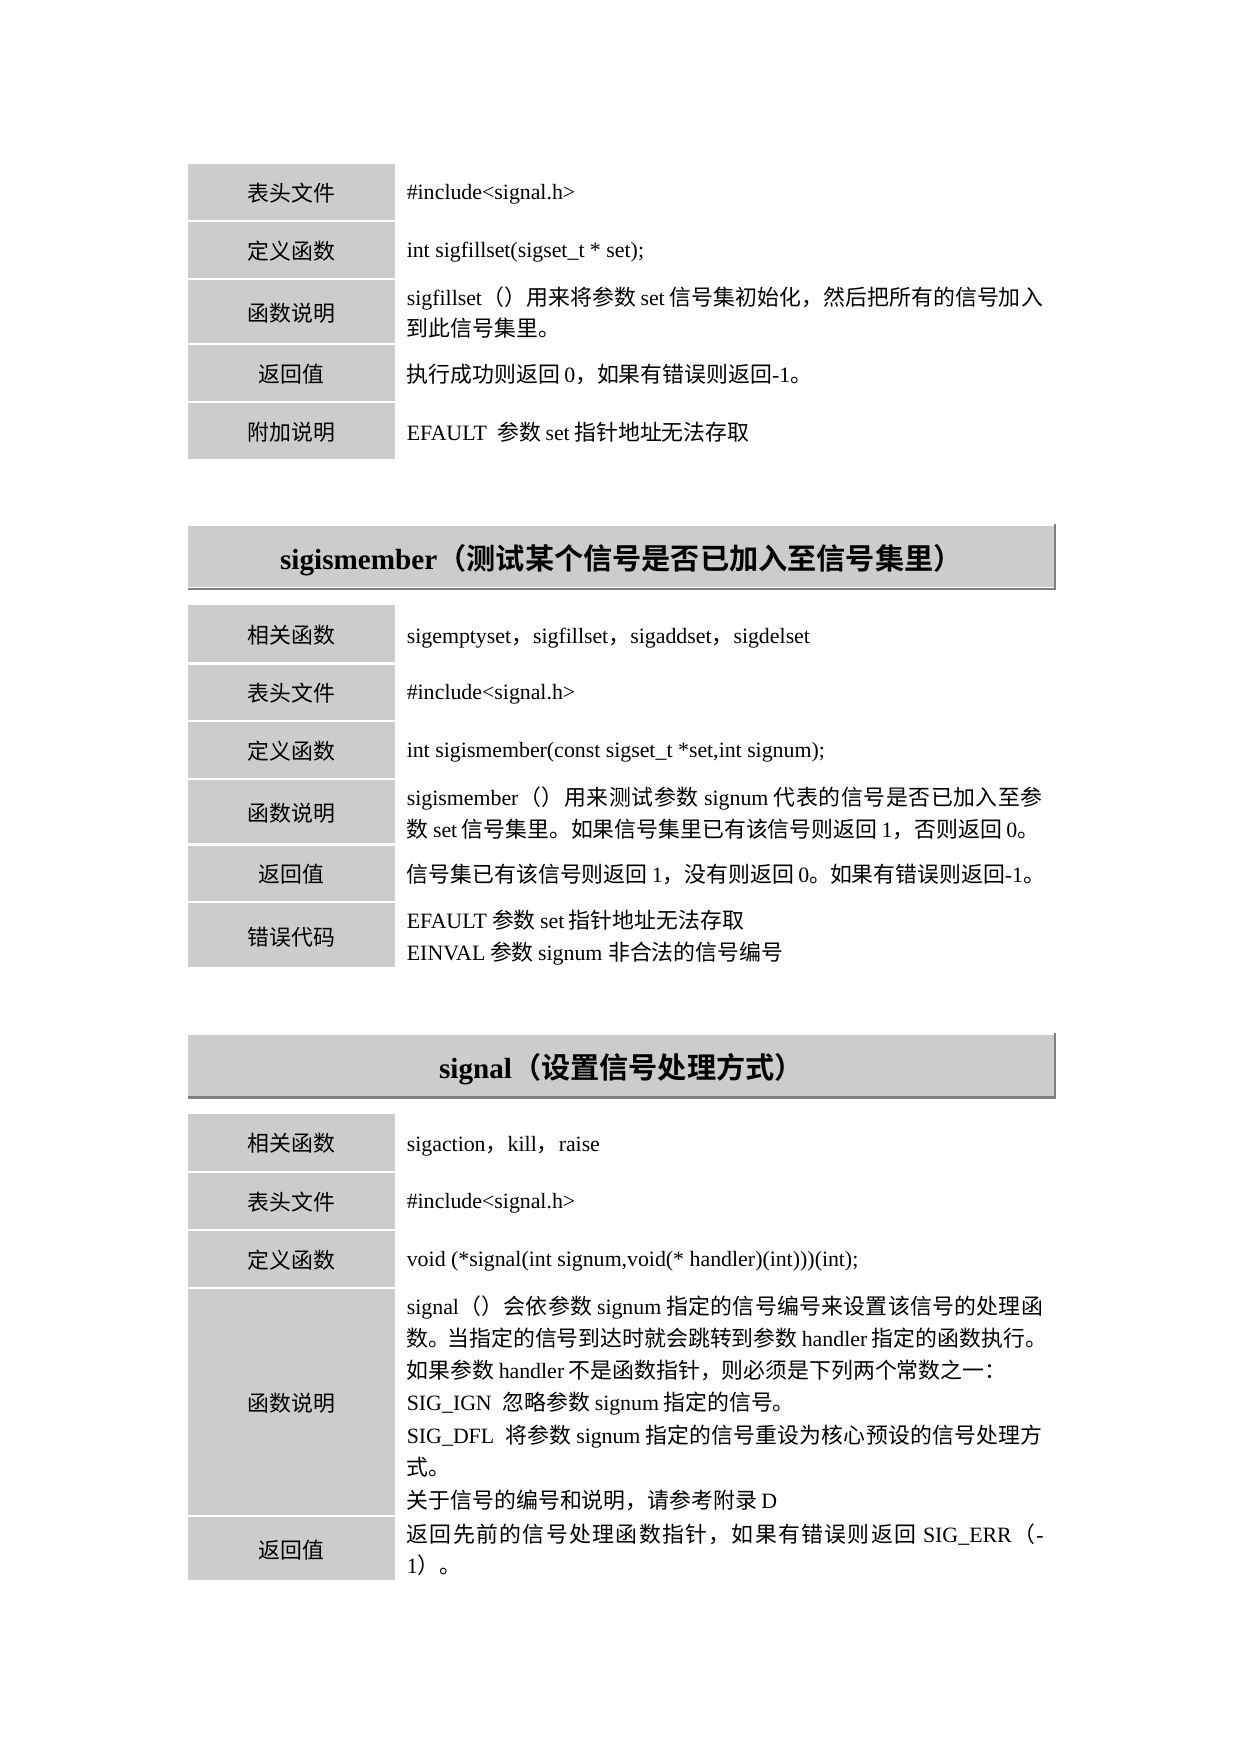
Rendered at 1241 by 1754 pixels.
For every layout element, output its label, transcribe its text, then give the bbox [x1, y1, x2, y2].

table_cell 附加说明 [188, 403, 395, 459]
table_cell EFAULT 参数set指针地址无法存取 [395, 401, 1055, 459]
table_cell 信号集已有该信号则返回1，没有则返回0。如果有错误则返回-1。 [395, 844, 1055, 901]
table_cell 返回值 [188, 1517, 395, 1580]
table_cell 函数说明 [188, 280, 395, 343]
table_cell void (*signal(int signum,void(* handler)(int)))(int); [395, 1229, 1055, 1287]
table_cell 相关函数 [188, 605, 395, 662]
table_cell sigfillset（）用来将参数set信号集初始化，然后把所有的信号加入到此信号集里。 [395, 278, 1055, 343]
table_cell int sigfillset(sigset_t * set); [395, 220, 1055, 278]
table_cell int sigismember(const sigset_t *set,int signum); [395, 720, 1055, 778]
table_cell 相关函数 [188, 1114, 395, 1171]
table_cell sigismember（）用来测试参数signum代表的信号是否已加入至参数set信号集里。如果信号集里已有该信号则返回1，否则返回0。 [395, 778, 1055, 843]
table_cell 定义函数 [188, 722, 395, 778]
table_cell 表头文件 [188, 665, 395, 720]
table_cell 返回先前的信号处理函数指针，如果有错误则返回SIG_ERR（-1）。 [395, 1515, 1055, 1580]
table_cell 函数说明 [188, 1289, 395, 1515]
table_cell sigaction，kill，raise [395, 1114, 1055, 1171]
table_cell #include<signal.h> [395, 663, 1055, 720]
table_cell 定义函数 [188, 222, 395, 278]
table_cell [188, 1099, 1055, 1113]
table_cell EFAULT 参数set指针地址无法存取 EINVAL 参数signum 非合法的信号编号 [395, 901, 1055, 967]
table_cell 表头文件 [188, 1173, 395, 1229]
table_cell #include<signal.h> [395, 162, 1055, 220]
table_cell 返回值 [188, 846, 395, 901]
table_cell 函数说明 [188, 780, 395, 843]
table_cell sigemptyset，sigfillset，sigaddset，sigdelset [395, 605, 1055, 662]
table_cell signal（）会依参数signum指定的信号编号来设置该信号的处理函数。当指定的信号到达时就会跳转到参数handler指定的函数执行。 如果参数handler不是函数指针，则必须是下列两个常数之一： SIG_IGN 忽略参数signum指定的信号。 SIG_DFL 将参数signum指定的信号重设为核心预设的信号处理方式。 关于信号的编号和说明，请参考附录D [395, 1287, 1055, 1515]
table_header sigismember（测试某个信号是否已加入至信号集里） [188, 526, 1054, 587]
table_cell #include<signal.h> [395, 1171, 1055, 1229]
table_cell 定义函数 [188, 1231, 395, 1287]
table_cell [188, 590, 1055, 604]
table_cell 表头文件 [188, 164, 395, 220]
table_cell 执行成功则返回0，如果有错误则返回-1。 [395, 343, 1055, 401]
table_cell 错误代码 [188, 903, 395, 967]
table_cell 返回值 [188, 345, 395, 401]
table_header signal（设置信号处理方式） [188, 1035, 1054, 1096]
